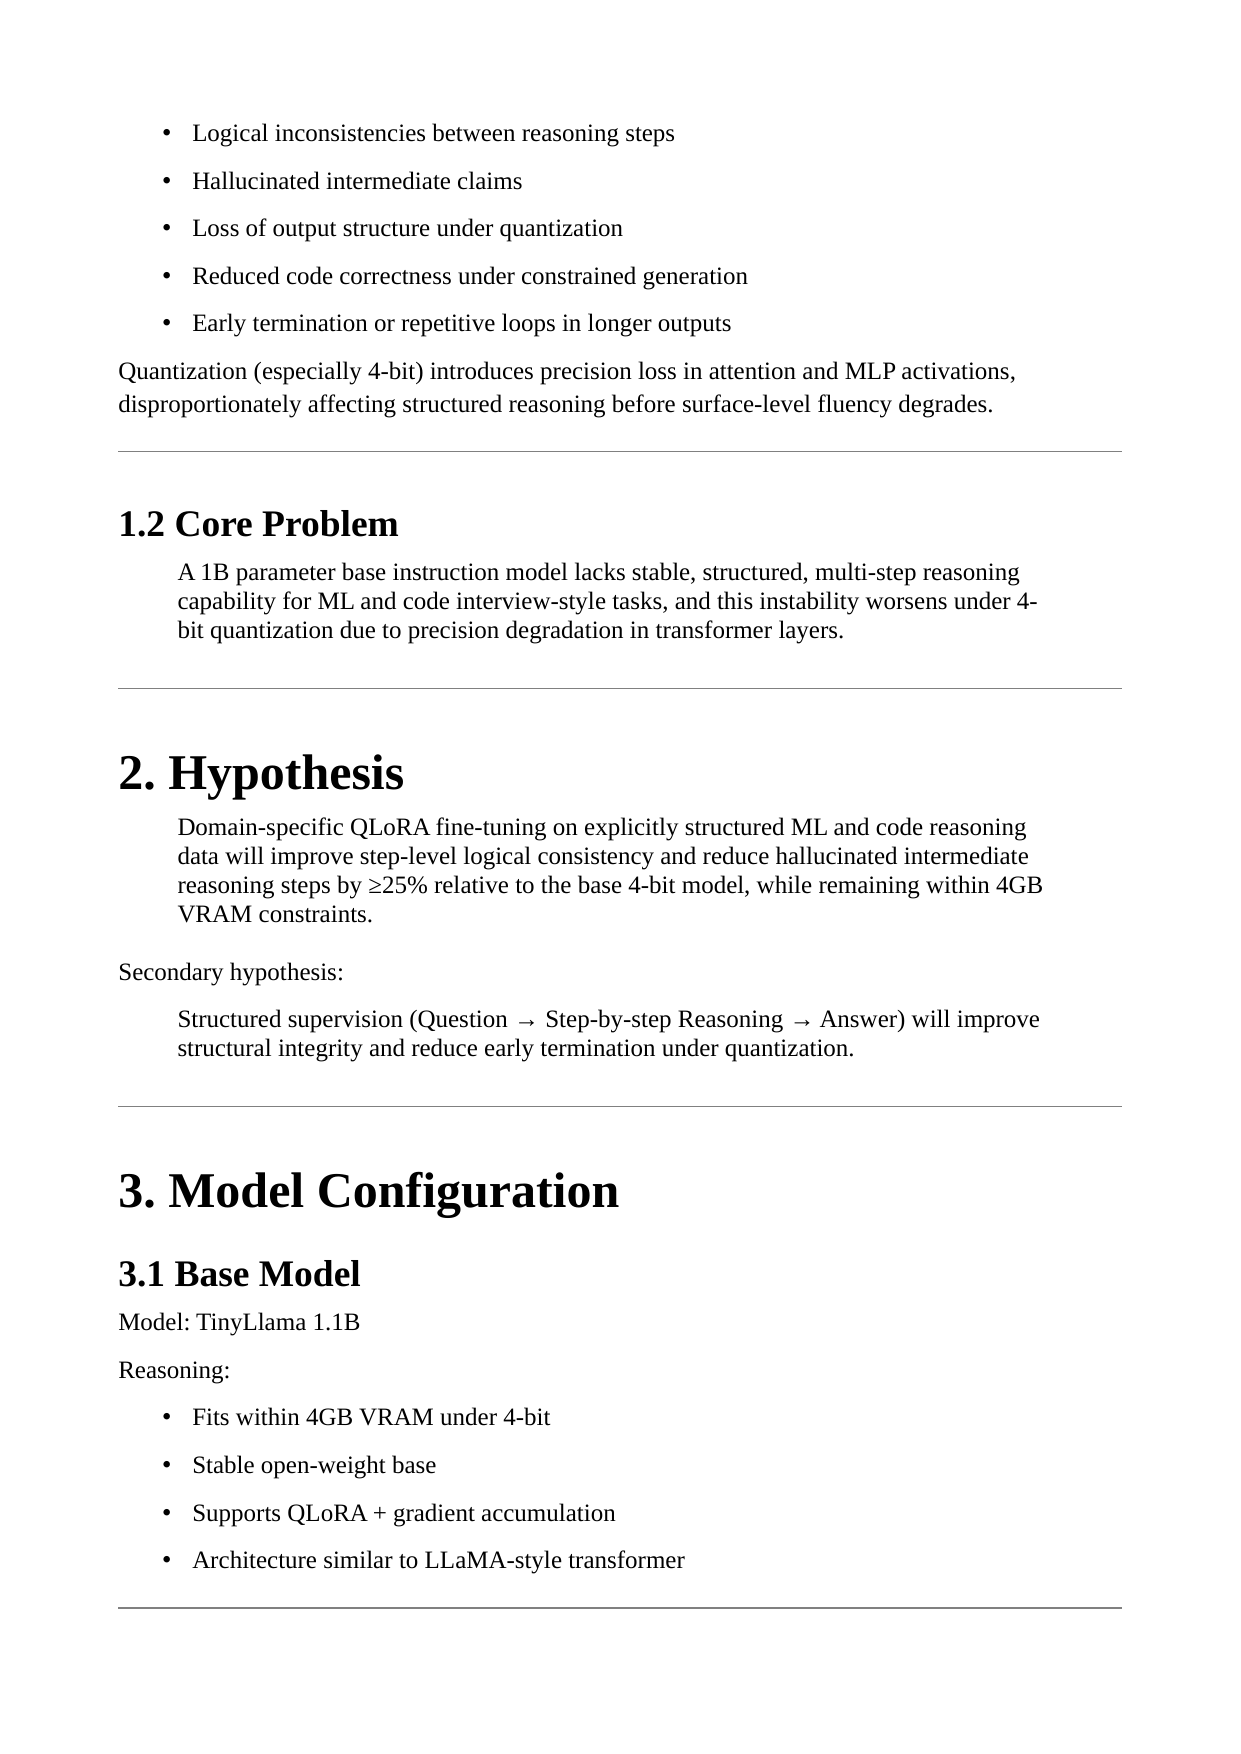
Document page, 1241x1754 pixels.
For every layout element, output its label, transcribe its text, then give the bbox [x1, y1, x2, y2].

list Logical inconsistencies between reasoning steps [162, 118, 1122, 147]
text Reasoning: [118, 1355, 1122, 1384]
list Loss of output structure under quantization [162, 213, 1122, 242]
text Secondary hypothesis: [118, 957, 1122, 986]
text A 1B parameter base instruction model lacks stable, structured, multi-step reasoning capability for ML and code interview-style tasks, and this instability worsens under 4-bit quantization due to precision degradation in transformer layers. [177, 557, 1063, 644]
subtitle 2. Hypothesis [118, 742, 1122, 800]
subtitle 3.1 Base Model [118, 1252, 1122, 1295]
text Quantization (especially 4-bit) introduces precision loss in attention and MLP activations, disproportionately affecting structured reasoning before surface-level fluency degrades. [118, 356, 1122, 418]
list Fits within 4GB VRAM under 4-bit [162, 1402, 1122, 1431]
subtitle 3. Model Configuration [118, 1161, 1122, 1218]
list Supports QLoRA + gradient accumulation [162, 1498, 1122, 1526]
text Model: TinyLlama 1.1B [118, 1307, 1122, 1336]
subtitle 1.2 Core Problem [118, 502, 1122, 545]
list Early termination or repetitive loops in longer outputs [162, 308, 1122, 337]
text Domain-specific QLoRA fine-tuning on explicitly structured ML and code reasoning data will improve step-level logical consistency and reduce hallucinated intermediate reasoning steps by ≥25% relative to the base 4-bit model, while remaining within 4GB VRAM constraints. [177, 812, 1063, 927]
list Architecture similar to LLaMA-style transformer [162, 1545, 1122, 1574]
list Reduced code correctness under constrained generation [162, 261, 1122, 290]
list Hallucinated intermediate claims [162, 166, 1122, 194]
text Structured supervision (Question → Step-by-step Reasoning → Answer) will improve structural integrity and reduce early termination under quantization. [177, 1004, 1063, 1062]
list Stable open-weight base [162, 1450, 1122, 1479]
